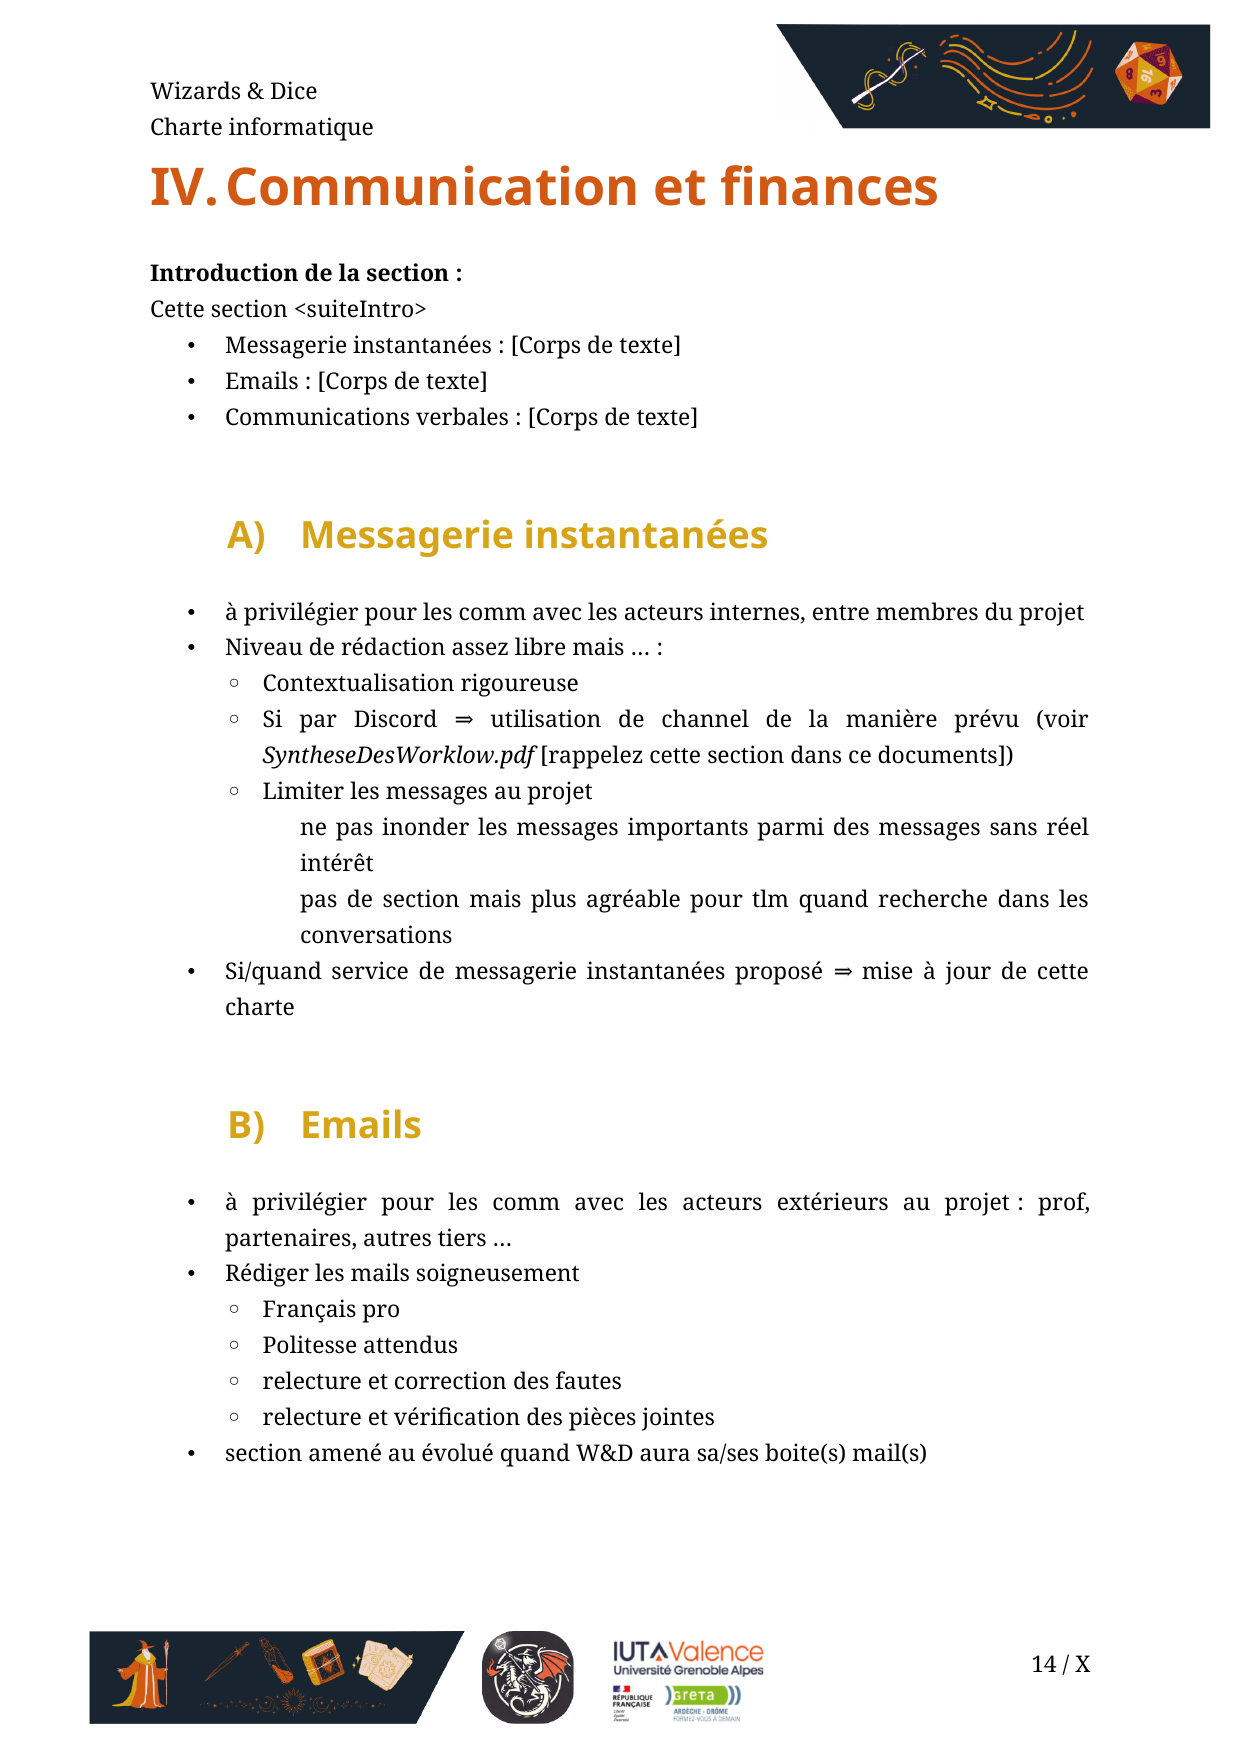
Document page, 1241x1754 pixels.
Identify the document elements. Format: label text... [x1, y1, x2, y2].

list Communications verbales : [Corps de texte] [187, 401, 1090, 432]
list Contextualisation rigoureuse [225, 667, 1090, 698]
picture [771, 21, 1218, 131]
list Emails : [Corps de texte] [187, 365, 1090, 396]
list à privilégier pour les comm avec les acteurs internes, entre membres du projet [187, 595, 1090, 627]
list section amené au évolué quand W&D aura sa/ses boite(s) mail(s) [187, 1437, 1090, 1468]
list Si par Discord ⇒ utilisation de channel de la manière prévu (voir SyntheseDesWorklow.pdf [rappelez cette section dans ce documents]) [225, 703, 1090, 770]
text Introduction de la section : [150, 257, 1090, 288]
subtitle Messagerie instantanées [227, 508, 1090, 559]
list ne pas inonder les messages importants parmi des messages sans réel intérêt [262, 811, 1090, 878]
text Cette section <suiteIntro> [150, 293, 1090, 324]
list Si/quand service de messagerie instantanées proposé ⇒ mise à jour de cette charte [187, 955, 1090, 1022]
subtitle Emails [227, 1098, 1090, 1149]
list à privilégier pour les comm avec les acteurs extérieurs au projet : prof, partenaires, autres tiers … [187, 1186, 1090, 1253]
picture [81, 1620, 788, 1733]
list Politesse attendus [225, 1329, 1090, 1361]
subtitle Communication et finances [150, 150, 1090, 221]
list Rédiger les mails soigneusement [187, 1257, 1090, 1289]
list relecture et correction des fautes [225, 1365, 1090, 1396]
list Français pro [225, 1293, 1090, 1324]
list Messagerie instantanées : [Corps de texte] [187, 329, 1090, 360]
list Limiter les messages au projet [225, 775, 1090, 806]
list pas de section mais plus agréable pour tlm quand recherche dans les conversations [262, 883, 1090, 950]
list relecture et vérification des pièces jointes [225, 1401, 1090, 1432]
list Niveau de rédaction assez libre mais … : [187, 631, 1090, 663]
